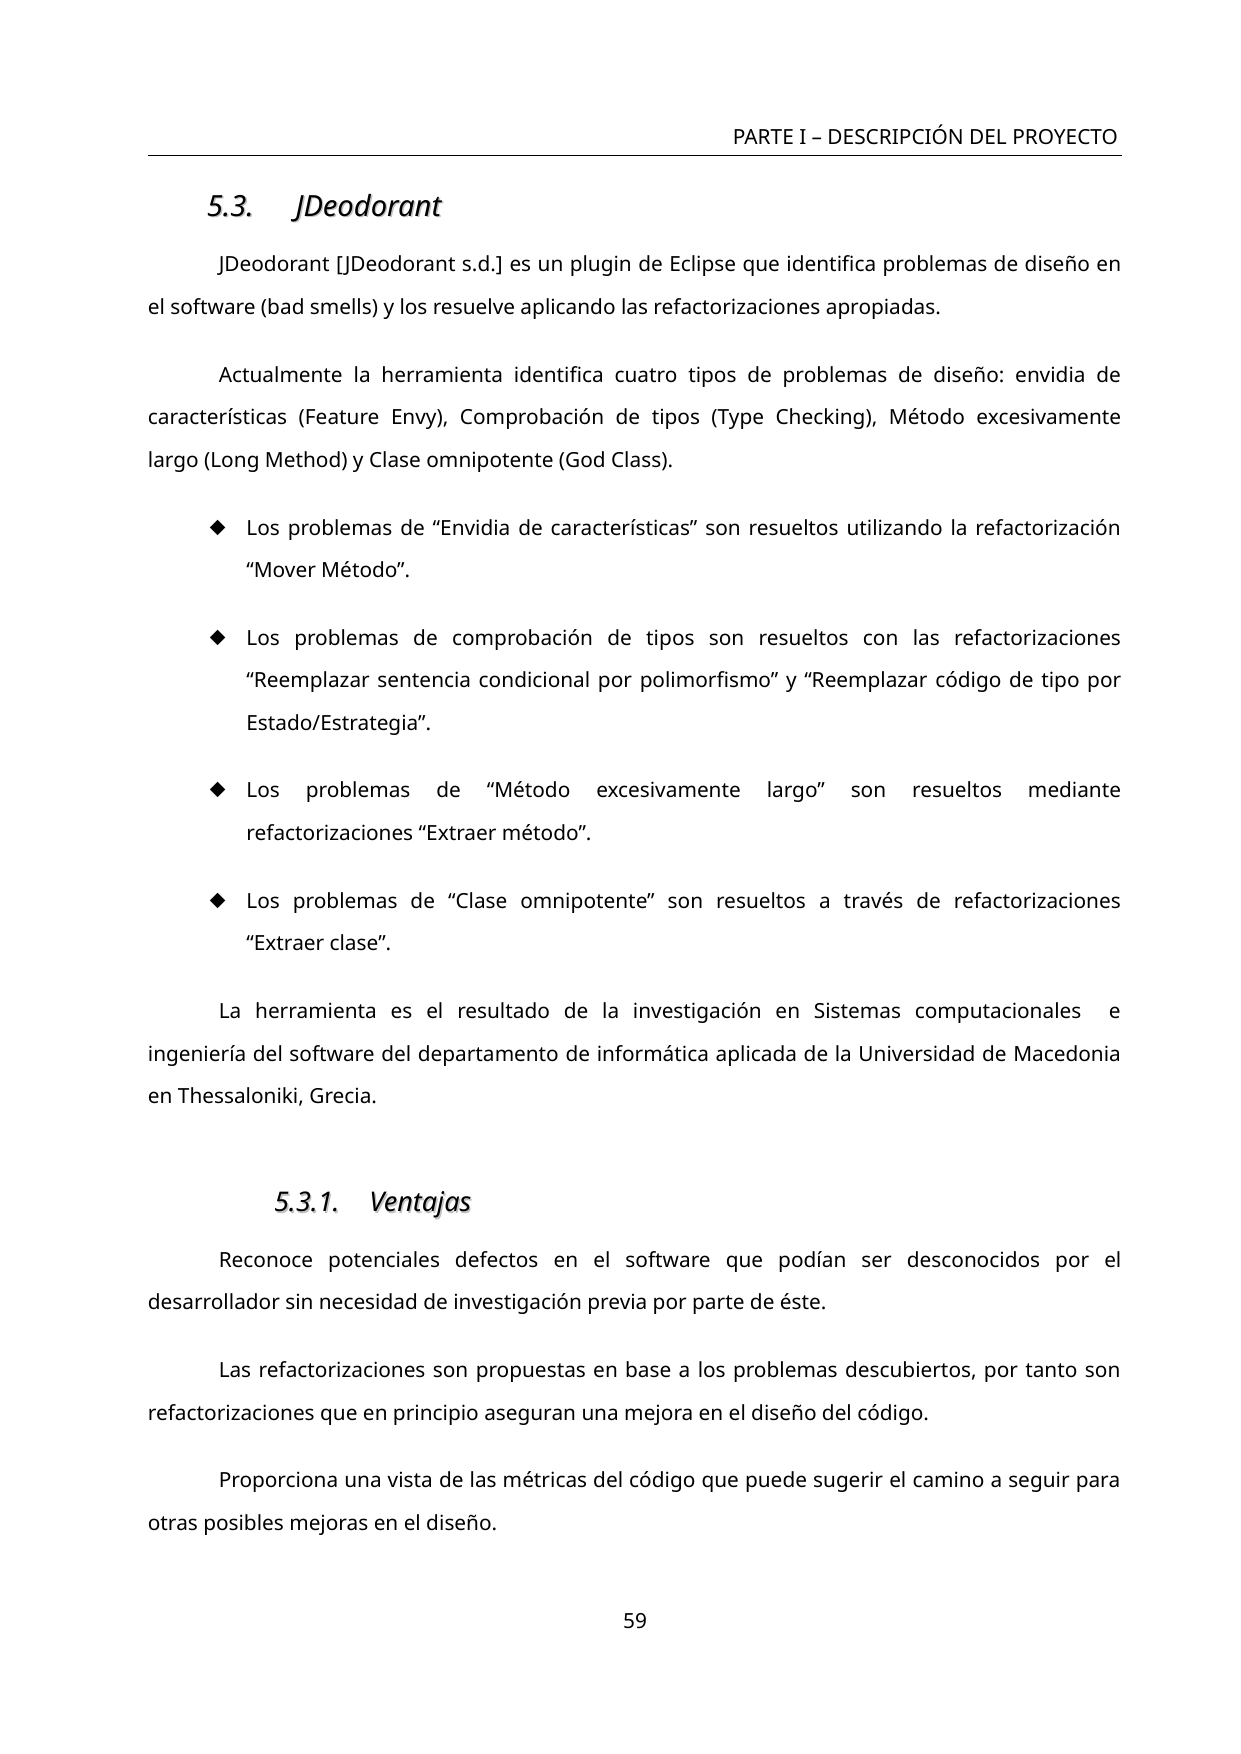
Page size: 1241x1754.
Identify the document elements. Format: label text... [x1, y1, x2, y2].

list Los problemas de “Método excesivamente largo” son resueltos mediante refactorizaciones “Extraer método”. [209, 776, 1122, 847]
text Proporciona una vista de las métricas del código que puede sugerir el camino a seguir para otras posibles mejoras en el diseño. [148, 1465, 1122, 1536]
list Los problemas de comprobación de tipos son resueltos con las refactorizaciones “Reemplazar sentencia condicional por polimorfismo” y “Reemplazar código de tipo por Estado/Estrategia”. [209, 623, 1122, 736]
list Los problemas de “Clase omnipotente” son resueltos a través de refactorizaciones “Extraer clase”. [209, 886, 1122, 957]
subtitle JDeodorant [207, 185, 1122, 224]
text Actualmente la herramienta identifica cuatro tipos de problemas de diseño: envidia de características (Feature Envy), Comprobación de tipos (Type Checking), Método excesivamente largo (Long Method) y Clase omnipotente (God Class). [148, 360, 1122, 473]
list Los problemas de “Envidia de características” son resueltos utilizando la refactorización “Mover Método”. [209, 513, 1122, 584]
subtitle Ventajas [339, 1183, 1122, 1220]
text Reconoce potenciales defectos en el software que podían ser desconocidos por el desarrollador sin necesidad de investigación previa por parte de éste. [148, 1245, 1122, 1316]
text Las refactorizaciones son propuestas en base a los problemas descubiertos, por tanto son refactorizaciones que en principio aseguran una mejora en el diseño del código. [148, 1355, 1122, 1426]
text La herramienta es el resultado de la investigación en Sistemas computacionales e ingeniería del software del departamento de informática aplicada de la Universidad de Macedonia en Thessaloniki, Grecia. [148, 996, 1122, 1110]
text JDeodorant [JDeodorant s.d.] es un plugin de Eclipse que identifica problemas de diseño en el software (bad smells) y los resuelve aplicando las refactorizaciones apropiadas. [148, 249, 1122, 321]
